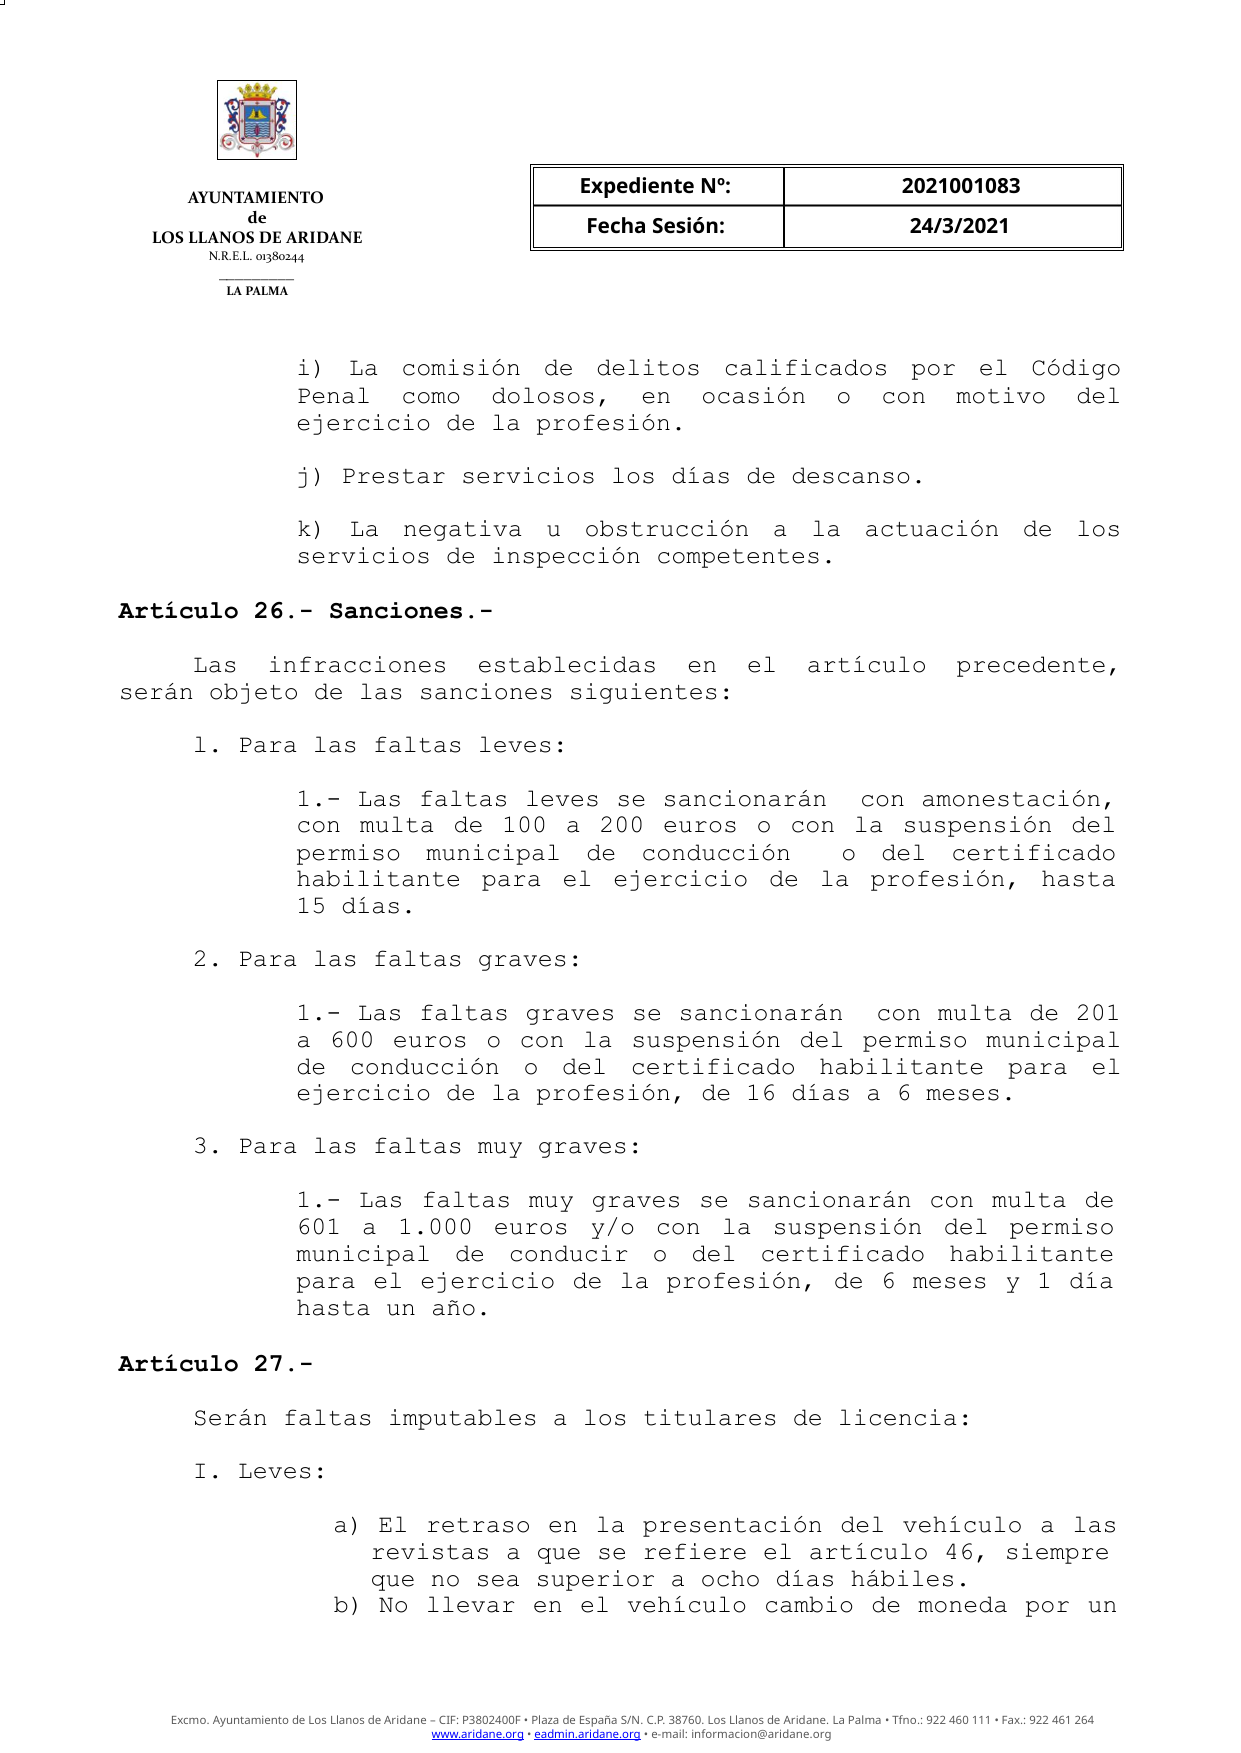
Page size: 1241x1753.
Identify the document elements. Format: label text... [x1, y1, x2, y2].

text hasta un año. [296, 1294, 1139, 1320]
text Penal como dolosos, en ocasión o con motivo del [296, 382, 1146, 408]
text serán objeto de las sanciones siguientes: [119, 678, 1146, 705]
text Artículo 27.- [119, 1348, 998, 1377]
text 2 [193, 944, 208, 972]
text _ [317, 266, 327, 282]
text www.aridane.org • eadmin.aridane.org • e-mail: informacion@aridane.org [431, 1727, 1095, 1741]
text para el ejercicio de la profesión, de 6 meses y 1 día [296, 1267, 1139, 1294]
text ejercicio de la profesión, de 16 días a 6 meses. [296, 1079, 1146, 1106]
text 2021001083 [902, 173, 1059, 198]
text N.R.E.L. 01380244 [208, 250, 327, 262]
text .- Las faltas muy graves se sancionarán con multa de [311, 1185, 1139, 1213]
text i) La comisión de delitos calificados por el Código [296, 353, 1146, 382]
text habilitante para el ejercicio de la profesión, hasta [296, 865, 1141, 892]
text permiso municipal de conducción o del certificado [296, 838, 1141, 865]
text j) Prestar servicios los días de descanso. [296, 460, 951, 489]
text 01 a 1.000 euros y/o con la suspensión del permiso [336, 1213, 1139, 1238]
text 1 [296, 998, 311, 1024]
text .- Las faltas leves se sancionarán con amonestación, [311, 783, 1141, 810]
text que no sea superior a ocho días hábiles. [370, 1565, 1134, 1590]
text Artículo 26.- Sanciones.- [119, 595, 519, 624]
text de [247, 210, 387, 227]
text con multa de 100 a 200 euros o con la suspensión del [296, 810, 1141, 838]
text ejercicio de la profesión. [296, 408, 1146, 435]
text servicios de inspección competentes. [296, 542, 1146, 569]
text a) El retraso en la presentación del vehículo a las [333, 1510, 1134, 1538]
text . Para las faltas graves: [208, 944, 608, 972]
text 1 [296, 1185, 311, 1212]
text municipal de conducir o del certificado habilitante [296, 1238, 1139, 1267]
text Excmo. Ayuntamiento de Los Llanos de Aridane – CIF: P3802400F • Plaza de España S/N. C.P. 38760. Los Llanos de Aridane. La Palma • Tfno.: 922 460 111 • Fax.: 922 461 264 [171, 1713, 1095, 1727]
text Expediente Nº: [579, 173, 761, 198]
text _ [219, 266, 226, 279]
text l. Para las faltas leves: [193, 730, 593, 758]
text Serán faltas imputables a los titulares de licencia: [193, 1403, 998, 1431]
text Las infracciones establecidas en el artículo precedente, [193, 649, 1146, 678]
text b) No llevar en el vehículo cambio de moneda por un [333, 1590, 1134, 1618]
text LOS LLANOS DE ARIDANE [152, 230, 387, 247]
text AYUNTAMIENTO [188, 190, 387, 207]
picture [218, 81, 296, 159]
text ________ [226, 266, 317, 282]
text k) La negativa u obstrucción a la actuación de los [296, 514, 1146, 542]
picture [531, 165, 1123, 250]
text 15 días. [296, 890, 441, 919]
text 1 [296, 783, 311, 810]
text LA PALMA [226, 286, 317, 298]
text revistas a que se refiere el artículo 46, siempre [370, 1538, 1134, 1565]
text . Para las faltas muy graves: [208, 1131, 668, 1160]
text I. Leves: [193, 1456, 998, 1485]
text 6 [296, 1212, 336, 1238]
text de conducción o del certificado habilitante para el [296, 1053, 1146, 1079]
text 24/3/2021 [909, 214, 1059, 239]
text Fecha Sesión: [586, 214, 761, 239]
text .- Las faltas graves se sancionarán con multa de 201 [311, 998, 1145, 1024]
text a 600 euros o con la suspensión del permiso municipal [296, 1024, 1146, 1053]
text 3 [193, 1131, 208, 1160]
